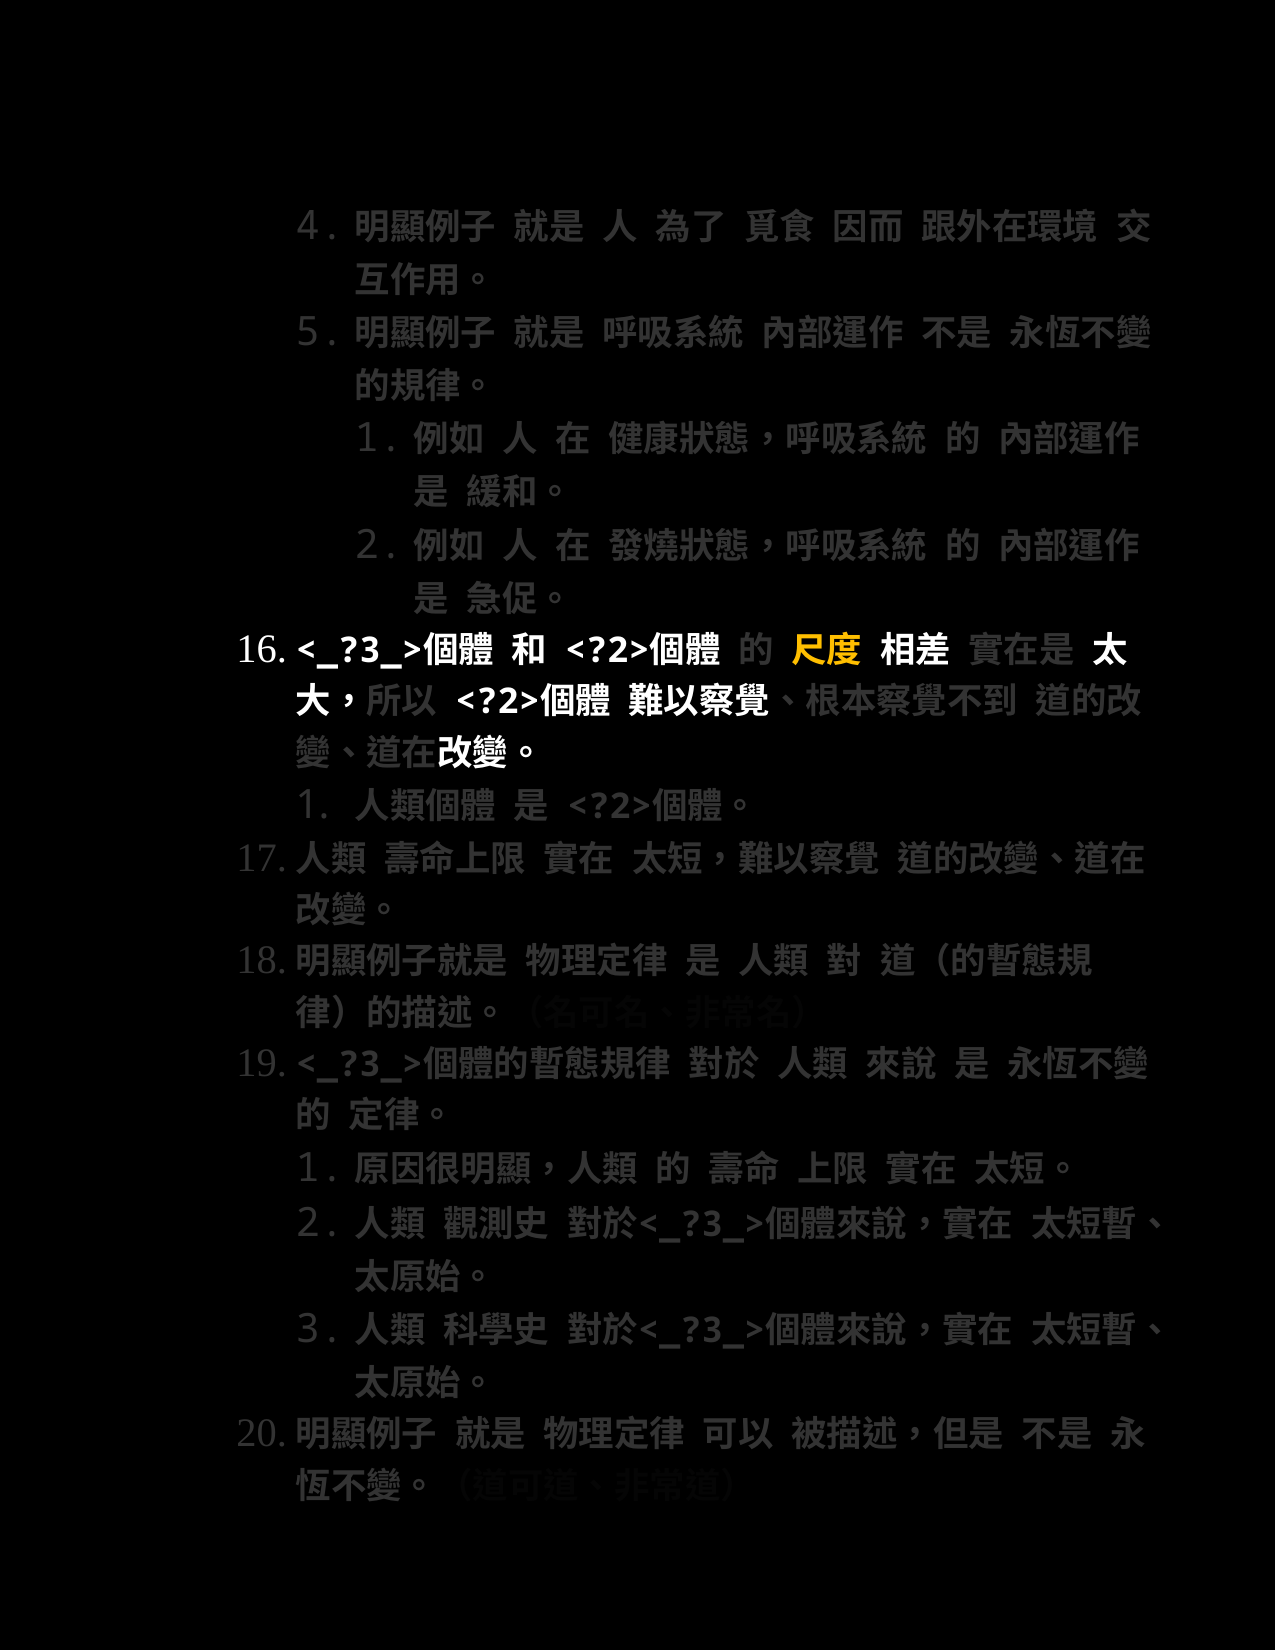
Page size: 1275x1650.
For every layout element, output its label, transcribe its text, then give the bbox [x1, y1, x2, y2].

list <_?3_>個體 和 <?2>個體 的 尺度 相差 實在是 太大，所以 <?2>個體 難以察覺、根本察覺不到 道的改變、道在改變。 [236, 621, 1157, 775]
list 人類個體 是 <?2>個體。 [295, 775, 1157, 830]
list 明顯例子 就是 人 為了 覓食 因而 跟外在環境 交互作用。 [295, 196, 1157, 302]
list 原因很明顯，人類 的 壽命 上限 實在 太短。 [295, 1138, 1157, 1193]
list 人類 觀測史 對於<_?3_>個體來說，實在 太短暫、太原始。 [295, 1193, 1157, 1299]
list 人類 科學史 對於<_?3_>個體來說，實在 太短暫、太原始。 [295, 1299, 1157, 1406]
list 人類 壽命上限 實在 太短，難以察覺 道的改變、道在改變。 [236, 830, 1157, 933]
list 例如 人 在 發燒狀態，呼吸系統 的 內部運作 是 急促。 [354, 515, 1157, 621]
list 明顯例子 就是 物理定律 可以 被描述，但是 不是 永恆不變。（道可道、非常道） [236, 1406, 1157, 1508]
list 例如 人 在 健康狀態，呼吸系統 的 內部運作 是 緩和。 [354, 408, 1157, 515]
list <_?3_>個體的暫態規律 對於 人類 來說 是 永恆不變 的 定律。 [236, 1035, 1157, 1138]
list 明顯例子 就是 呼吸系統 內部運作 不是 永恆不變的規律。 [295, 302, 1157, 408]
list 明顯例子就是 物理定律 是 人類 對 道（的暫態規律）的描述。（名可名、非常名） [236, 933, 1157, 1035]
